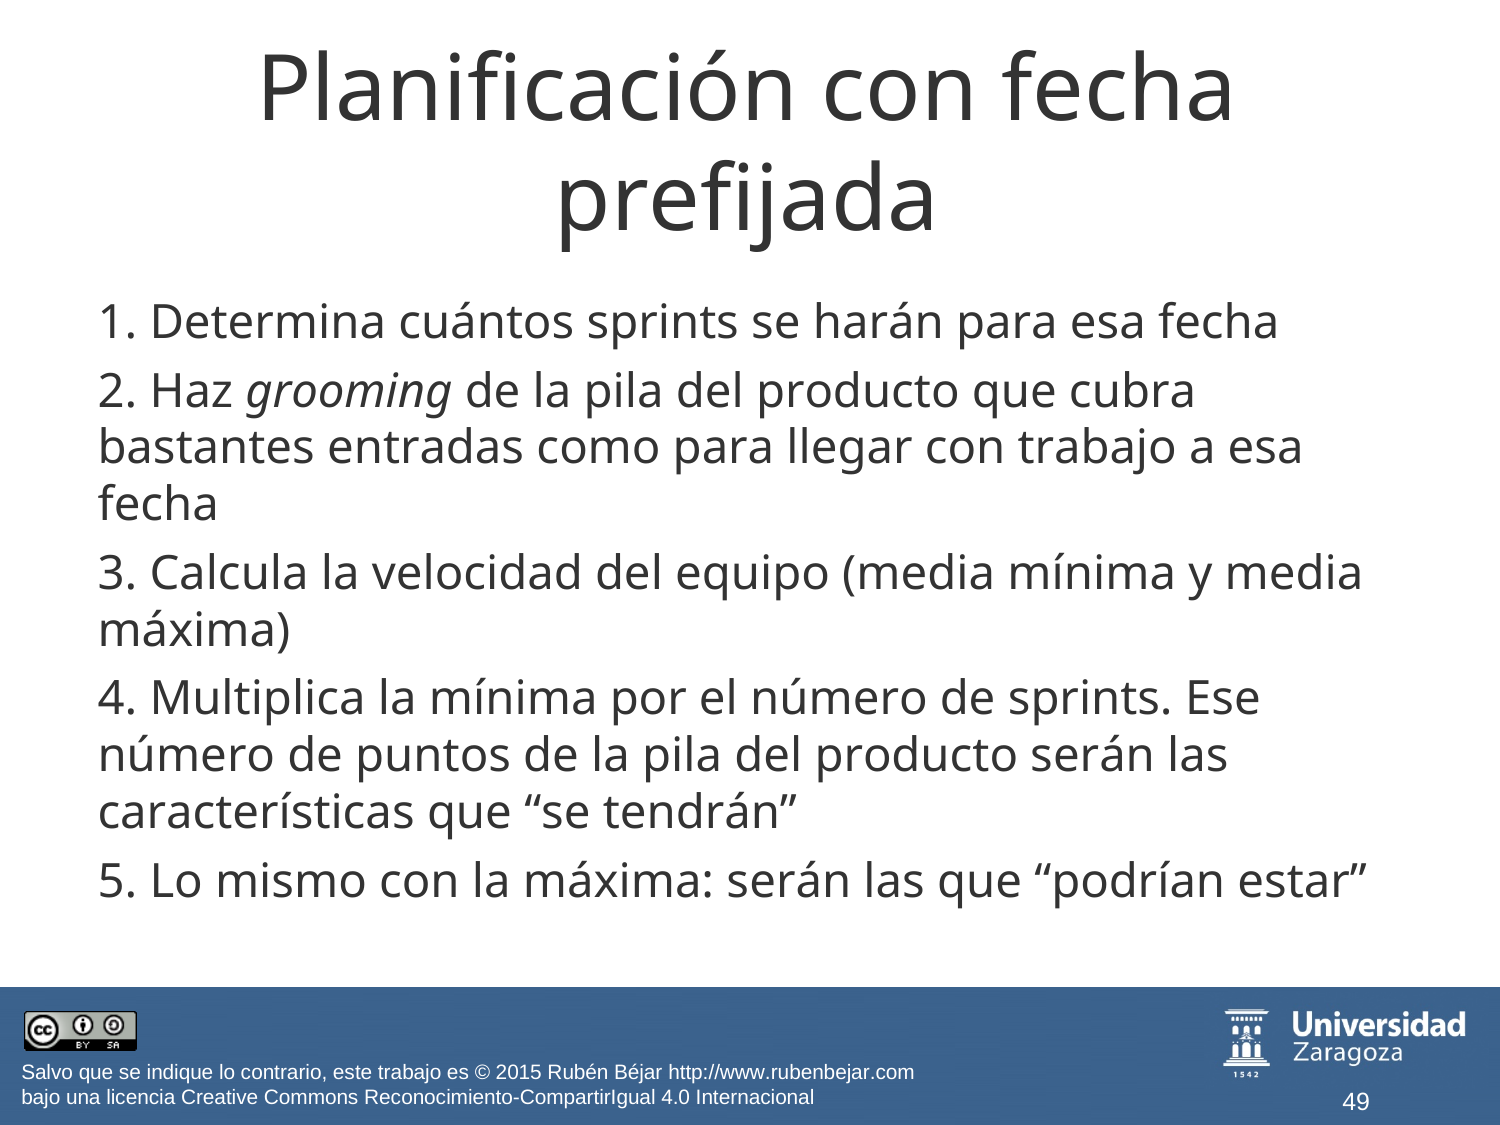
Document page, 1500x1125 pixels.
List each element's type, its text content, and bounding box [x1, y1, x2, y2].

title Planificación con fecha prefijada [74, 21, 1420, 257]
picture [0, 987, 1500, 1125]
list 1. Determina cuántos sprints se harán para esa fecha 2. Haz grooming de la pila del producto que cubra bastantes entradas como para llegar con trabajo a esa fecha 3. Calcula la velocidad del equipo (media mínima y media máxima) 4. Multiplica la mínima por el número de sprints. Ese número de puntos de la pila del producto serán las características que “se tendrán” 5. Lo mismo con la máxima: serán las que “podrían estar” [82, 283, 1418, 957]
